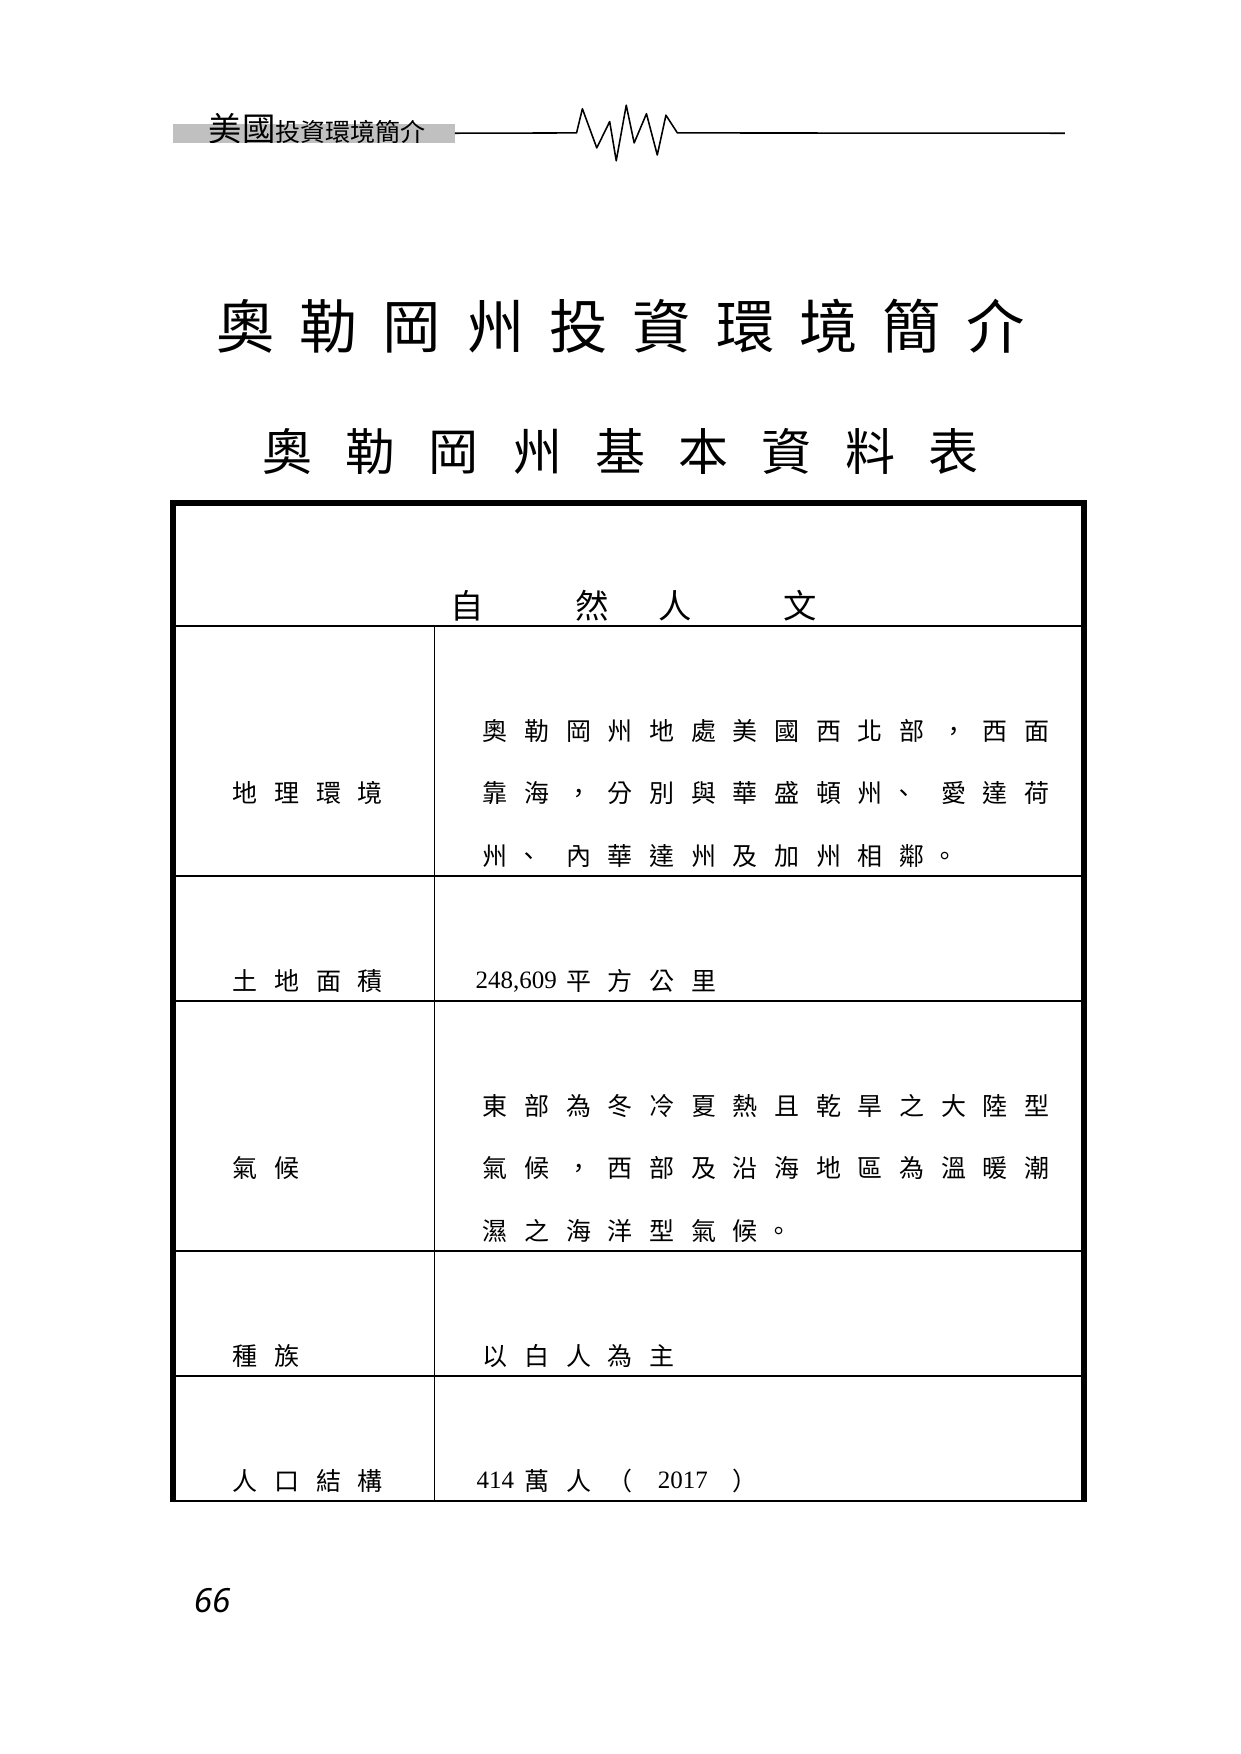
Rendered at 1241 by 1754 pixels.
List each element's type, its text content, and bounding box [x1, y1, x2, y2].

table_cell 人口結構 [176, 1377, 434, 1500]
text 奧勒岡州基本資料表 [183, 375, 1058, 500]
table_cell 以白人為主 [435, 1252, 1081, 1375]
table_cell 248,609平方公里 [435, 877, 1081, 1000]
table_cell 土地面積 [176, 877, 434, 1000]
table_cell 414萬人（2017） [435, 1377, 1081, 1500]
table_cell 種族 [176, 1252, 434, 1375]
table_cell 東部為冬冷夏熱且乾旱之大陸型氣候，西部及沿海地區為溫暖潮濕之海洋型氣候。 [435, 1002, 1081, 1250]
table_cell 地理環境 [176, 627, 434, 875]
text 奧勒岡州投資環境簡介 [183, 250, 1058, 375]
table_cell 奧勒岡州地處美國西北部，西面靠海，分別與華盛頓州、愛達荷州、內華達州及加州相鄰。 [435, 627, 1081, 875]
table_cell 氣候 [176, 1002, 434, 1250]
table_header 自 然 人 文 [176, 506, 1081, 625]
